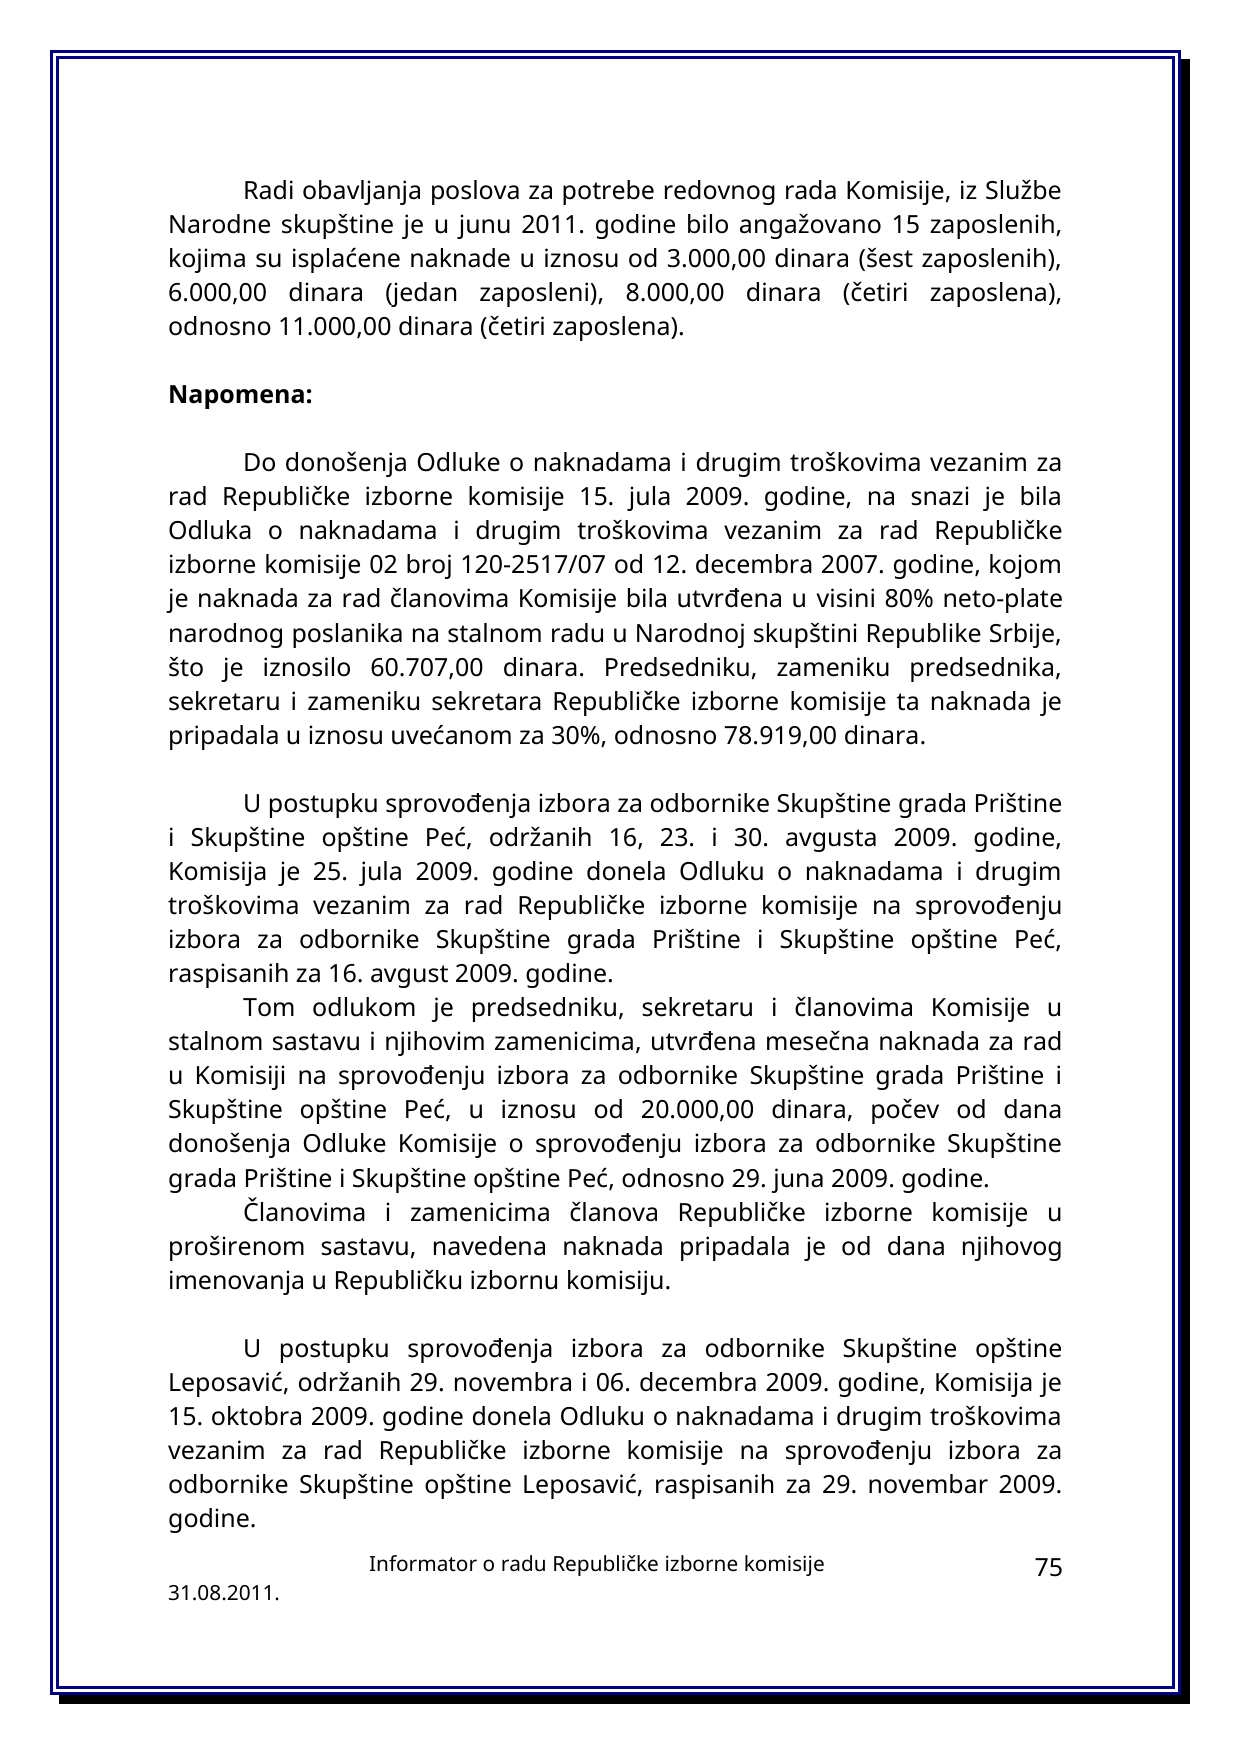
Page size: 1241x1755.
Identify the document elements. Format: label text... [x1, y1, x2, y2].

title Do donošenja Odluke o naknadama i drugim troškovima vezanim za rad Republičke izborne komisije 15. jula 2009. godine, na snazi je bila Odluka o naknadama i drugim troškovima vezanim za rad Republičke izborne komisije 02 broj 120-2517/07 od 12. decembra 2007. godine, kojom je naknada za rad članovima Komisije bila utvrđena u visini 80% neto-plate narodnog poslanika na stalnom radu u Narodnoj skupštini Republike Srbije, što je iznosilo 60.707,00 dinara. Predsedniku, zameniku predsednika, sekretaru i zameniku sekretara Republičke izborne komisije ta naknada je pripadala u iznosu uvećanom za 30%, odnosno 78.919,00 dinara. [168, 445, 1063, 751]
title Napomena: [168, 377, 1063, 411]
title Tom odlukom je predsedniku, sekretaru i članovima Komisije u stalnom sastavu i njihovim zamenicima, utvrđena mesečna naknada za rad u Komisiji na sprovođenju izbora za odbornike Skupštine grada Prištine i Skupštine opštine Peć, u iznosu od 20.000,00 dinara, počev od dana donošenja Odluke Komisije o sprovođenju izbora za odbornike Skupštine grada Prištine i Skupštine opštine Peć, odnosno 29. juna 2009. godine. [168, 990, 1063, 1194]
text Članovima i zamenicima članova Republičke izborne komisije u proširenom sastavu, navedena naknada pripadala je od dana njihovog imenovanja u Republičku izbornu komisiju. [168, 1194, 1063, 1296]
title U postupku sprovođenja izbora za odbornike Skupštine grada Prištine i Skupštine opštine Peć, održanih 16, 23. i 30. avgusta 2009. godine, Komisija je 25. jula 2009. godine donela Odluku o naknadama i drugim troškovima vezanim za rad Republičke izborne komisije na sprovođenju izbora za odbornike Skupštine grada Prištine i Skupštine opštine Peć, raspisanih za 16. avgust 2009. godine. [168, 786, 1063, 990]
title U postupku sprovođenja izbora za odbornike Skupštine opštine Leposavić, održanih 29. novembra i 06. decembra 2009. godine, Komisija je 15. oktobra 2009. godine donela Odluku o naknadama i drugim troškovima vezanim za rad Republičke izborne komisije na sprovođenju izbora za odbornike Skupštine opštine Leposavić, raspisanih za 29. novembar 2009. godine. [168, 1331, 1063, 1535]
title Radi obavljanja poslova za potrebe redovnog rada Komisije, iz Službe Narodne skupštine je u junu 2011. godine bilo angažovano 15 zaposlenih, kojima su isplaćene naknade u iznosu od 3.000,00 dinara (šest zaposlenih), 6.000,00 dinara (jedan zaposleni), 8.000,00 dinara (četiri zaposlena), odnosno 11.000,00 dinara (četiri zaposlena). [168, 172, 1063, 343]
